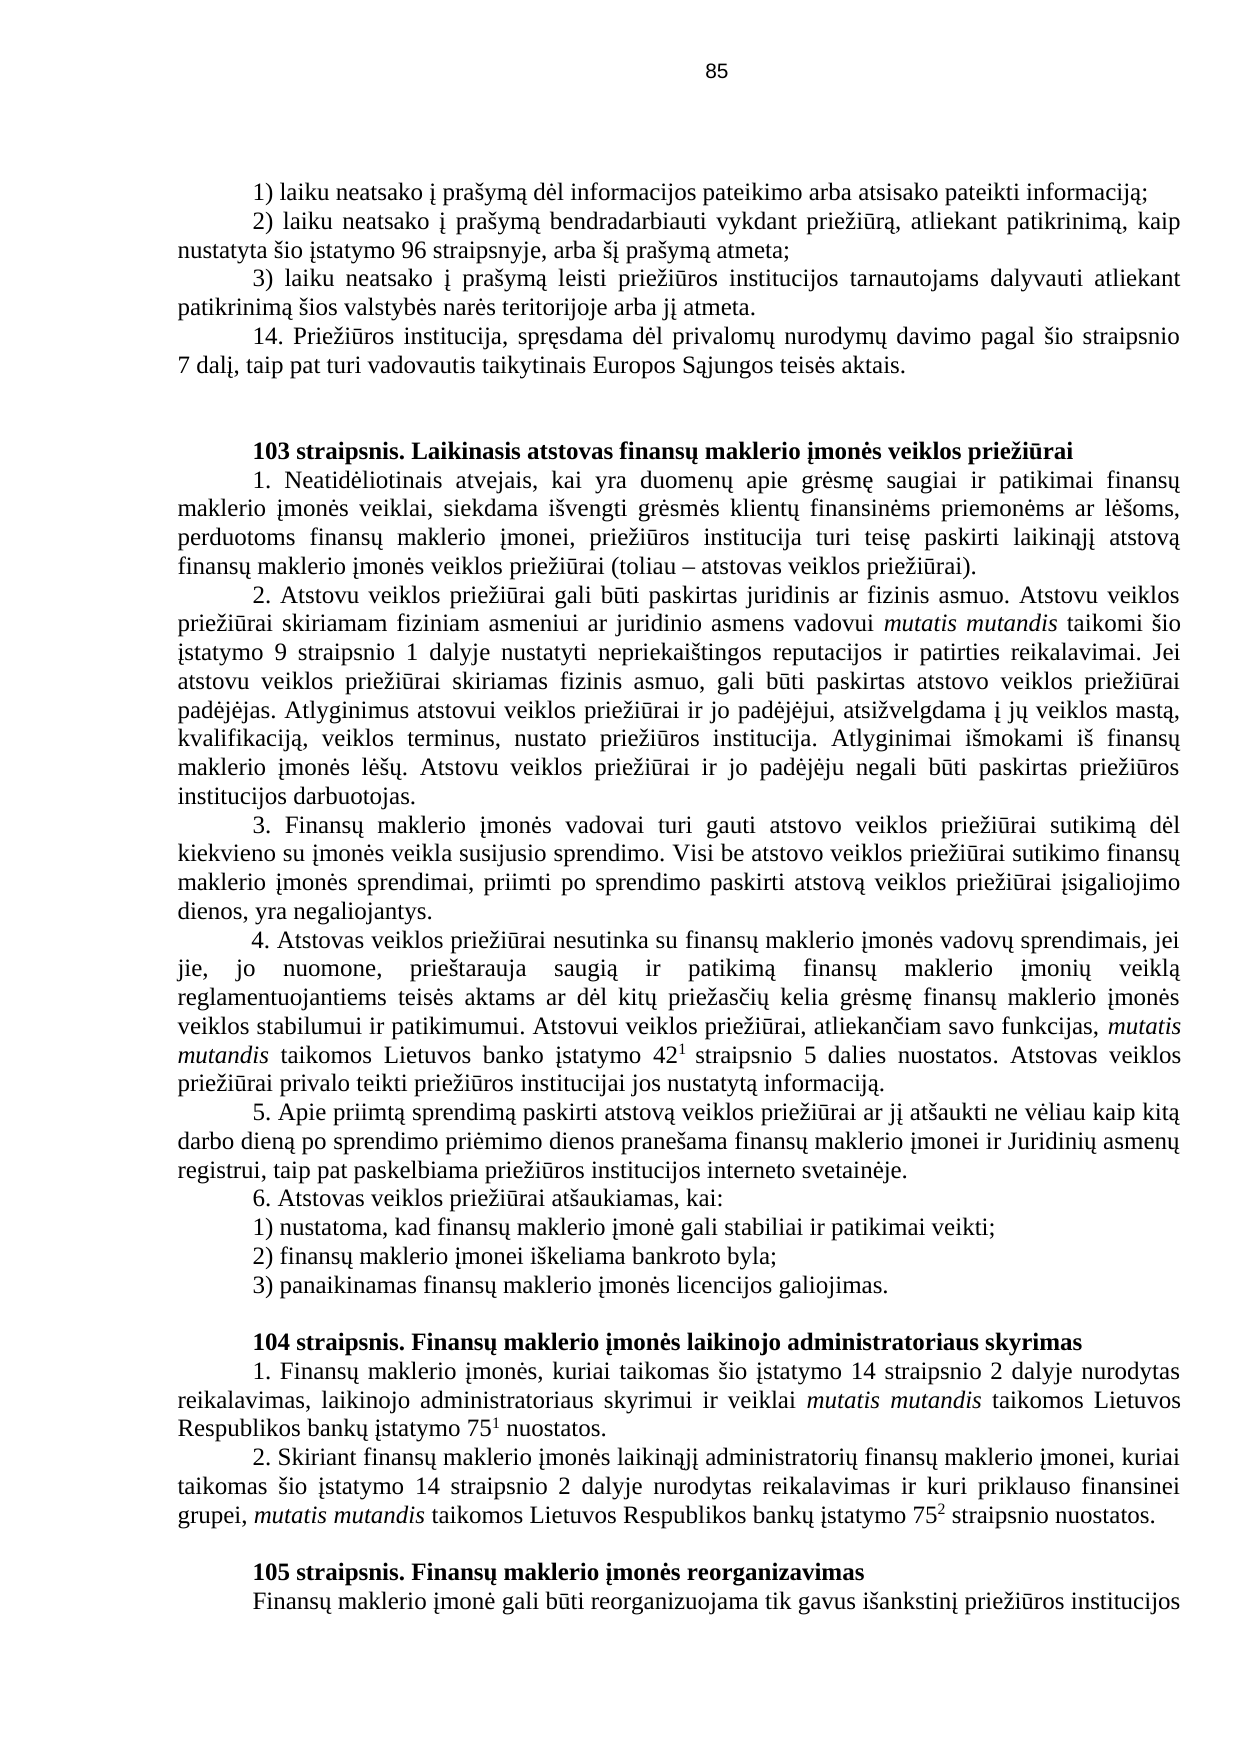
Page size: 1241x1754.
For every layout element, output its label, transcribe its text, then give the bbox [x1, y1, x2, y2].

text 2. Atstovu veiklos priežiūrai gali būti paskirtas juridinis ar fizinis asmuo. Atstovu veiklos priežiūrai skiriamam fiziniam asmeniui ar juridinio asmens vadovui mutatis mutandis taikomi šio įstatymo 9 straipsnio 1 dalyje nustatyti nepriekaištingos reputacijos ir patirties reikalavimai. Jei atstovu veiklos priežiūrai skiriamas fizinis asmuo, gali būti paskirtas atstovo veiklos priežiūrai padėjėjas. Atlyginimus atstovui veiklos priežiūrai ir jo padėjėjui, atsižvelgdama į jų veiklos mastą, kvalifikaciją, veiklos terminus, nustato priežiūros institucija. Atlyginimai išmokami iš finansų maklerio įmonės lėšų. Atstovu veiklos priežiūrai ir jo padėjėju negali būti paskirtas priežiūros institucijos darbuotojas. [177, 580, 1181, 810]
text 1. Neatidėliotinais atvejais, kai yra duomenų apie grėsmę saugiai ir patikimai finansų maklerio įmonės veiklai, siekdama išvengti grėsmės klientų finansinėms priemonėms ar lėšoms, perduotoms finansų maklerio įmonei, priežiūros institucija turi teisę paskirti laikinąjį atstovą finansų maklerio įmonės veiklos priežiūrai (toliau – atstovas veiklos priežiūrai). [177, 465, 1181, 580]
text 4. Atstovas veiklos priežiūrai nesutinka su finansų maklerio įmonės vadovų sprendimais, jei jie, jo nuomone, prieštarauja saugią ir patikimą finansų maklerio įmonių veiklą reglamentuojantiems teisės aktams ar dėl kitų priežasčių kelia grėsmę finansų maklerio įmonės veiklos stabilumui ir patikimumui. Atstovui veiklos priežiūrai, atliekančiam savo funkcijas, mutatis mutandis taikomos Lietuvos banko įstatymo 421 straipsnio 5 dalies nuostatos. Atstovas veiklos priežiūrai privalo teikti priežiūros institucijai jos nustatytą informaciją. [177, 925, 1181, 1097]
text 14. Priežiūros institucija, spręsdama dėl privalomų nurodymų davimo pagal šio straipsnio 7 dalį, taip pat turi vadovautis taikytinais Europos Sąjungos teisės aktais. [177, 321, 1181, 378]
text 1) nustatoma, kad finansų maklerio įmonė gali stabiliai ir patikimai veikti; [177, 1212, 1181, 1241]
text 3) laiku neatsako į prašymą leisti priežiūros institucijos tarnautojams dalyvauti atliekant patikrinimą šios valstybės narės teritorijoje arba jį atmeta. [177, 263, 1181, 321]
text Finansų maklerio įmonė gali būti reorganizuojama tik gavus išankstinį priežiūros institucijos [177, 1586, 1181, 1615]
text 105 straipsnis. Finansų maklerio įmonės reorganizavimas [177, 1557, 1181, 1586]
text 1) laiku neatsako į prašymą dėl informacijos pateikimo arba atsisako pateikti informaciją; [177, 177, 1181, 206]
text 2) laiku neatsako į prašymą bendradarbiauti vykdant priežiūrą, atliekant patikrinimą, kaip nustatyta šio įstatymo 96 straipsnyje, arba šį prašymą atmeta; [177, 206, 1181, 263]
text 2. Skiriant finansų maklerio įmonės laikinąjį administratorių finansų maklerio įmonei, kuriai taikomas šio įstatymo 14 straipsnio 2 dalyje nurodytas reikalavimas ir kuri priklauso finansinei grupei, mutatis mutandis taikomos Lietuvos Respublikos bankų įstatymo 752 straipsnio nuostatos. [177, 1442, 1181, 1528]
text 2) finansų maklerio įmonei iškeliama bankroto byla; [177, 1241, 1181, 1270]
text 6. Atstovas veiklos priežiūrai atšaukiamas, kai: [177, 1183, 1181, 1212]
text 103 straipsnis. Laikinasis atstovas finansų maklerio įmonės veiklos priežiūrai [177, 436, 1181, 465]
text 3) panaikinamas finansų maklerio įmonės licencijos galiojimas. [177, 1270, 1181, 1298]
text 104 straipsnis. Finansų maklerio įmonės laikinojo administratoriaus skyrimas [177, 1327, 1181, 1356]
text 1. Finansų maklerio įmonės, kuriai taikomas šio įstatymo 14 straipsnio 2 dalyje nurodytas reikalavimas, laikinojo administratoriaus skyrimui ir veiklai mutatis mutandis taikomos Lietuvos Respublikos bankų įstatymo 751 nuostatos. [177, 1356, 1181, 1442]
text 5. Apie priimtą sprendimą paskirti atstovą veiklos priežiūrai ar jį atšaukti ne vėliau kaip kitą darbo dieną po sprendimo priėmimo dienos pranešama finansų maklerio įmonei ir Juridinių asmenų registrui, taip pat paskelbiama priežiūros institucijos interneto svetainėje. [177, 1097, 1181, 1183]
text 3. Finansų maklerio įmonės vadovai turi gauti atstovo veiklos priežiūrai sutikimą dėl kiekvieno su įmonės veikla susijusio sprendimo. Visi be atstovo veiklos priežiūrai sutikimo finansų maklerio įmonės sprendimai, priimti po sprendimo paskirti atstovą veiklos priežiūrai įsigaliojimo dienos, yra negaliojantys. [177, 810, 1181, 925]
